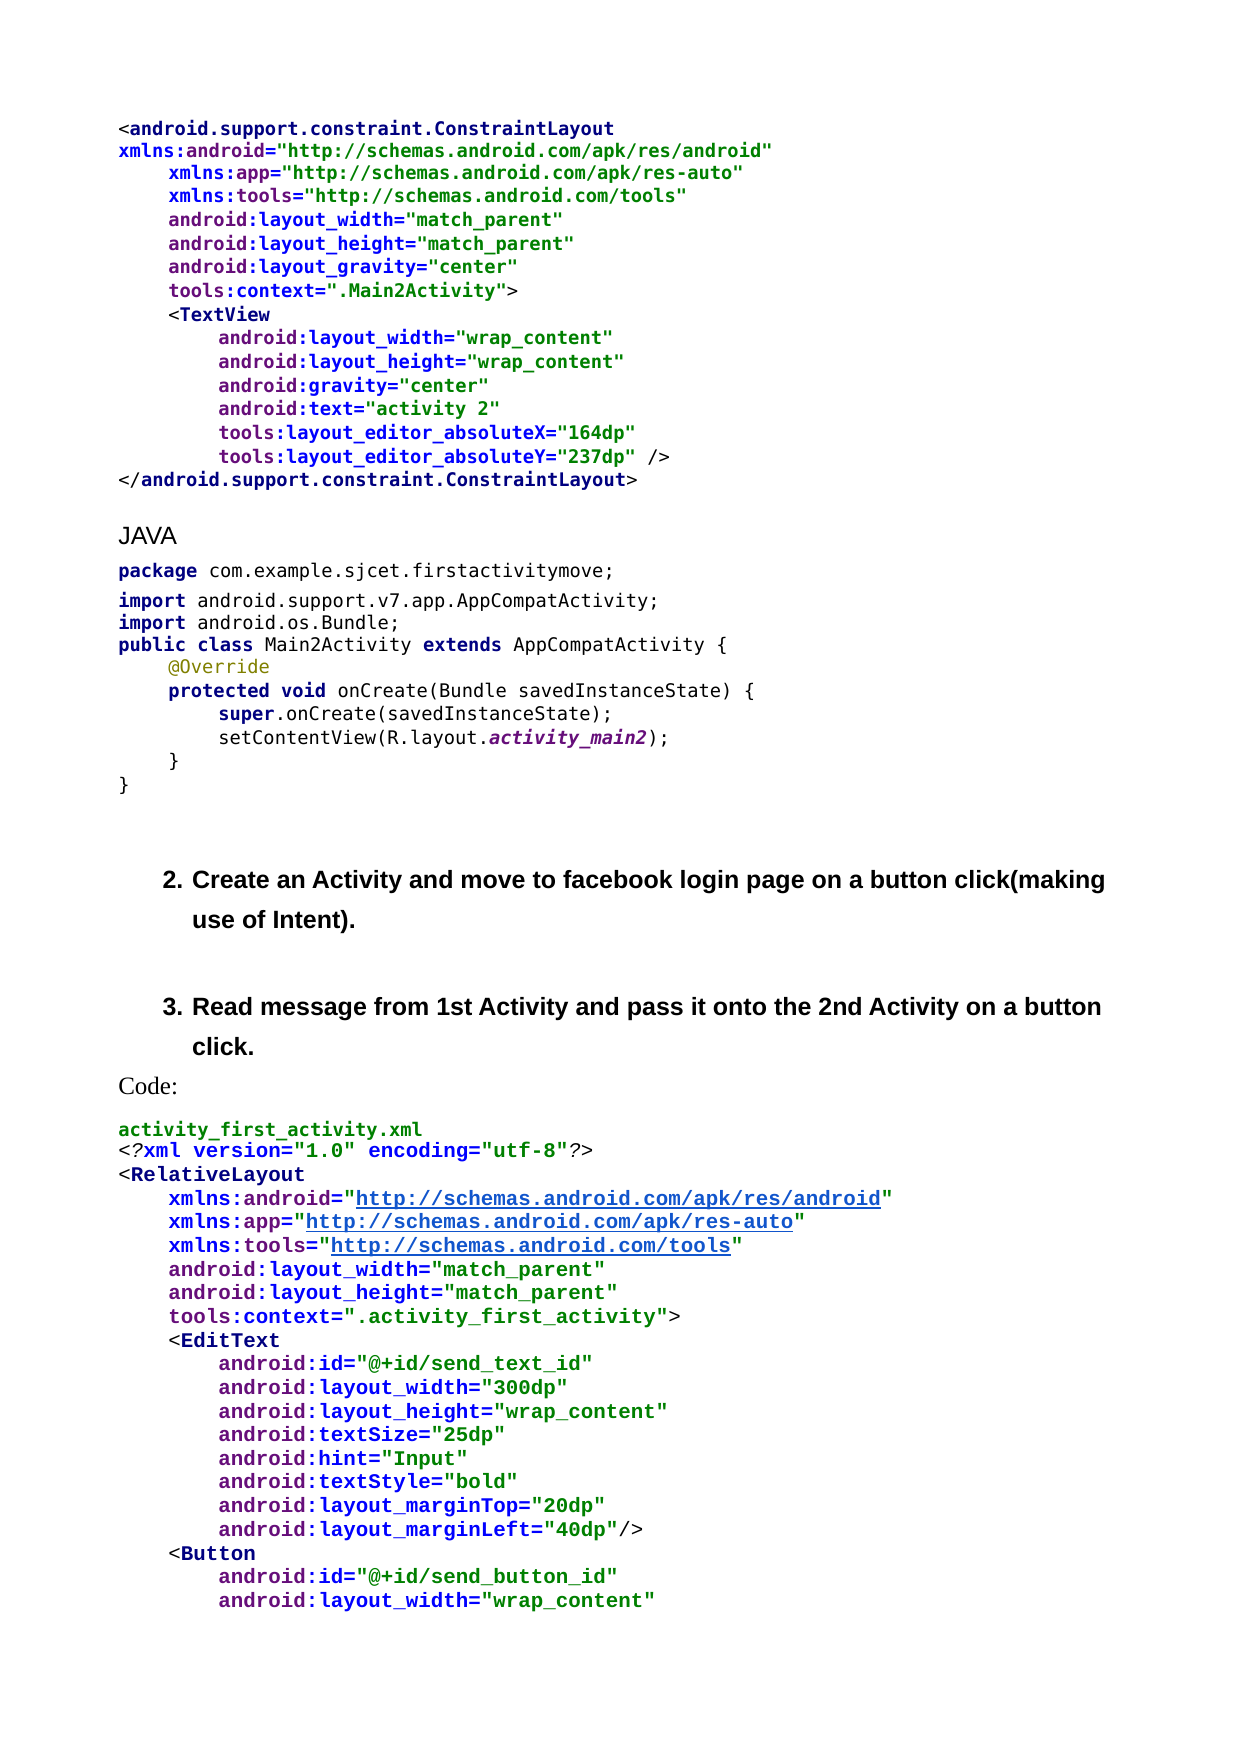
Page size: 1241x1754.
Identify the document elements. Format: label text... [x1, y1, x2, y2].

text xmlns:android="http://schemas.android.com/apk/res/android" [118, 1188, 1122, 1211]
text tools:context=".Main2Activity"> [118, 280, 1122, 304]
text android:textStyle="bold" [118, 1472, 1122, 1495]
text android:layout_width="wrap_content" [118, 1590, 1122, 1613]
text android:text="activity 2" [118, 398, 1122, 422]
text android:layout_gravity="center" [118, 256, 1122, 280]
text protected void onCreate(Bundle savedInstanceState) { [118, 679, 1122, 703]
text android:layout_height="wrap_content" [118, 1401, 1122, 1424]
text package com.example.sjcet.firstactivitymove; [118, 560, 1122, 582]
text <RelativeLayout [118, 1164, 1122, 1188]
text import android.support.v7.app.AppCompatActivity; [118, 590, 1122, 612]
text android:gravity="center" [118, 375, 1122, 398]
text public class Main2Activity extends AppCompatActivity { [118, 634, 1122, 656]
text @Override [118, 656, 1122, 679]
text android:hint="Input" [118, 1448, 1122, 1472]
text android:layout_height="match_parent" [118, 1282, 1122, 1306]
text android:layout_height="wrap_content" [118, 351, 1122, 375]
text android:layout_width="match_parent" [118, 1259, 1122, 1282]
text xmlns:app="http://schemas.android.com/apk/res-auto" [118, 1211, 1122, 1235]
list Create an Activity and move to facebook login page on a button click(making use of Intent). [162, 865, 1122, 933]
text android:layout_marginTop="20dp" [118, 1495, 1122, 1519]
text xmlns:tools="http://schemas.android.com/tools" [118, 1235, 1122, 1259]
text tools:context=".activity_first_activity"> [118, 1306, 1122, 1330]
list Read message from 1st Activity and pass it onto the 2nd Activity on a button click. [162, 992, 1122, 1060]
text android:textSize="25dp" [118, 1424, 1122, 1448]
text <Button [118, 1542, 1122, 1566]
text android:id="@+id/send_button_id" [118, 1566, 1122, 1590]
text <EditText [118, 1330, 1122, 1353]
text xmlns:tools="http://schemas.android.com/tools" [118, 186, 1122, 209]
text tools:layout_editor_absoluteX="164dp" [118, 422, 1122, 446]
text import android.os.Bundle; [118, 612, 1122, 634]
text <?xml version="1.0" encoding="utf-8"?> [118, 1141, 1122, 1164]
text JAVA [118, 521, 1122, 549]
text android:layout_height="match_parent" [118, 233, 1122, 256]
text <android.support.constraint.ConstraintLayout xmlns:android="http://schemas.android.com/apk/res/android" [118, 118, 1122, 162]
text Code: [118, 1071, 1122, 1100]
text activity_first_activity.xml [118, 1119, 1122, 1141]
text setContentView(R.layout.activity_main2); [118, 727, 1122, 751]
text super.onCreate(savedInstanceState); [118, 703, 1122, 727]
text <TextView [118, 304, 1122, 327]
text android:layout_width="wrap_content" [118, 327, 1122, 351]
text android:layout_marginLeft="40dp"/> [118, 1519, 1122, 1542]
text android:layout_width="300dp" [118, 1377, 1122, 1401]
text } [118, 751, 1122, 774]
text xmlns:app="http://schemas.android.com/apk/res-auto" [118, 162, 1122, 186]
text } [118, 774, 1122, 796]
text tools:layout_editor_absoluteY="237dp" /> [118, 446, 1122, 469]
text android:id="@+id/send_text_id" [118, 1353, 1122, 1377]
text </android.support.constraint.ConstraintLayout> [118, 469, 1122, 491]
text android:layout_width="match_parent" [118, 209, 1122, 233]
